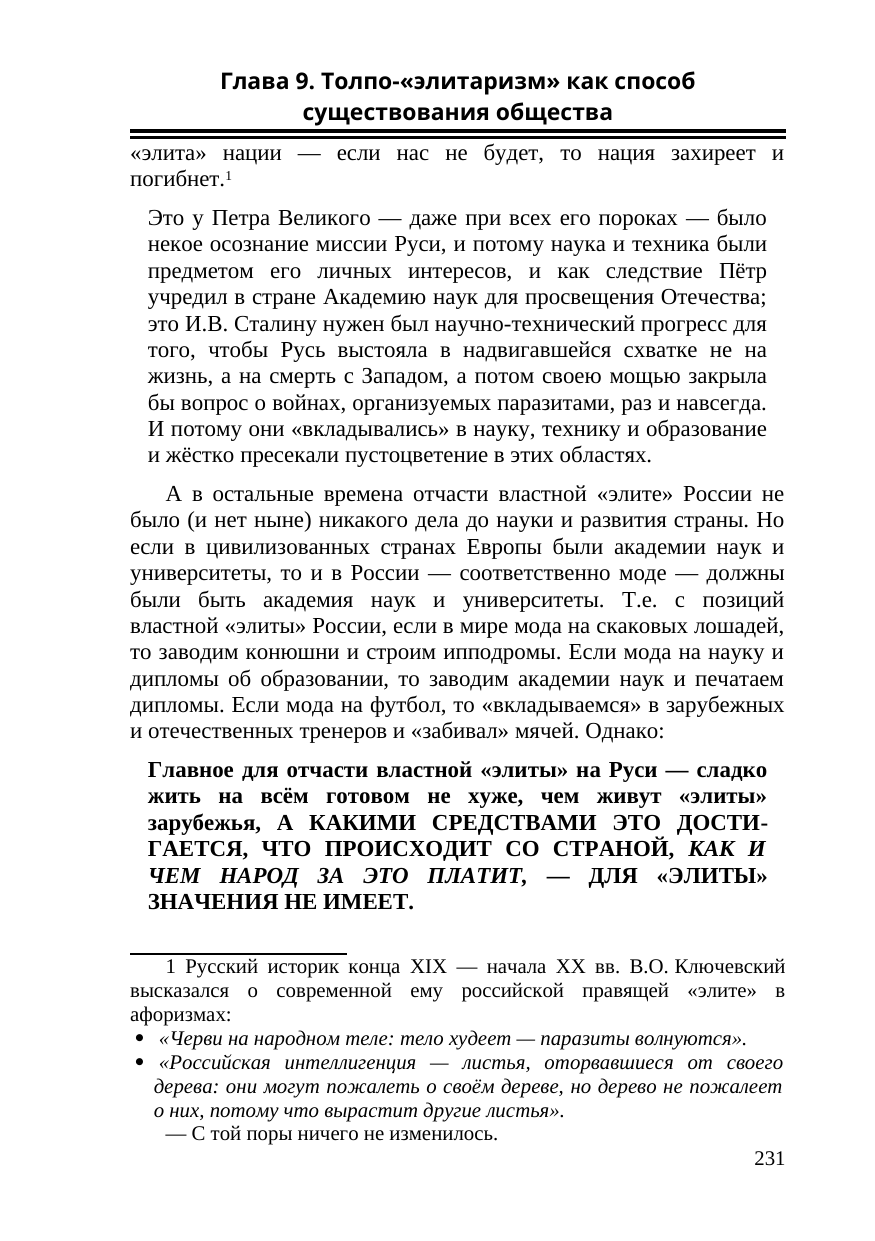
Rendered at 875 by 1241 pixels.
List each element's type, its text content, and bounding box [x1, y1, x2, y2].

text «элита» нации — если нас не будет, то нация захиреет и погибнет. [130, 139, 786, 192]
text Русский историк конца XIX — начала ХХ вв. В.О. Ключевский высказался о современной ему российской правящей «элите» в афоризмах: [130, 954, 786, 1026]
text А в остальные времена отчасти властной «элите» России не было (и нет ныне) никакого дела до науки и развития страны. Но если в цивилизованных странах Европы были академии наук и университеты, то и в России — соответственно моде — должны были быть академия наук и университеты. Т.е. с позиций властной «элиты» России, если в мире мода на скаковых лошадей, то заводим конюшни и строим ипподромы. Если мода на науку и дипломы об образовании, то заводим академии наук и печатаем дипломы. Если мода на футбол, то «вкладываемся» в зарубежных и отечественных тренеров и «забивал» мячей. Однако: [130, 480, 786, 744]
text Главное для отчасти властной «элиты» на Руси — сладко жить на всём готовом не хуже, чем живут «элиты» зарубежья, А КАКИМИ СРЕДСТВАМИ ЭТО ДОСТИ­ГАЕТ­СЯ, ЧТО ПРОИСХОДИТ СО СТРАНОЙ, КАК И ЧЕМ НАРОД ЗА ЭТО ПЛАТИТ, — ДЛЯ «ЭЛИТЫ» ЗНАЧЕНИЯ НЕ ИМЕЕТ. [148, 756, 768, 914]
list «Черви на народном теле: тело худеет — паразиты волнуются». [136, 1026, 786, 1050]
text — С той поры ничего не изменилось. [130, 1122, 786, 1145]
list «Российская интеллигенция — листья, оторвавшиеся от своего дерева: они могут пожалеть о своём дереве, но дерево не пожалеет о них, потому что вырастит другие листья». [136, 1050, 786, 1122]
text Это у Петра Великого — даже при всех его пороках — было некое осознание миссии Руси, и потому наука и техника были предметом его личных интересов, и как следствие Пётр учредил в стране Академию наук для просвещения Отечества; это И.В. Сталину нужен был научно-технический прогресс для того, чтобы Русь выстояла в надвигавшейся схватке не на жизнь, а на смерть с Западом, а потом своею мощью закрыла бы вопрос о войнах, организуемых паразитами, раз и навсегда. И потому они «вкладывались» в науку, технику и образование и жёстко пресекали пустоцветение в этих областях. [148, 204, 768, 468]
